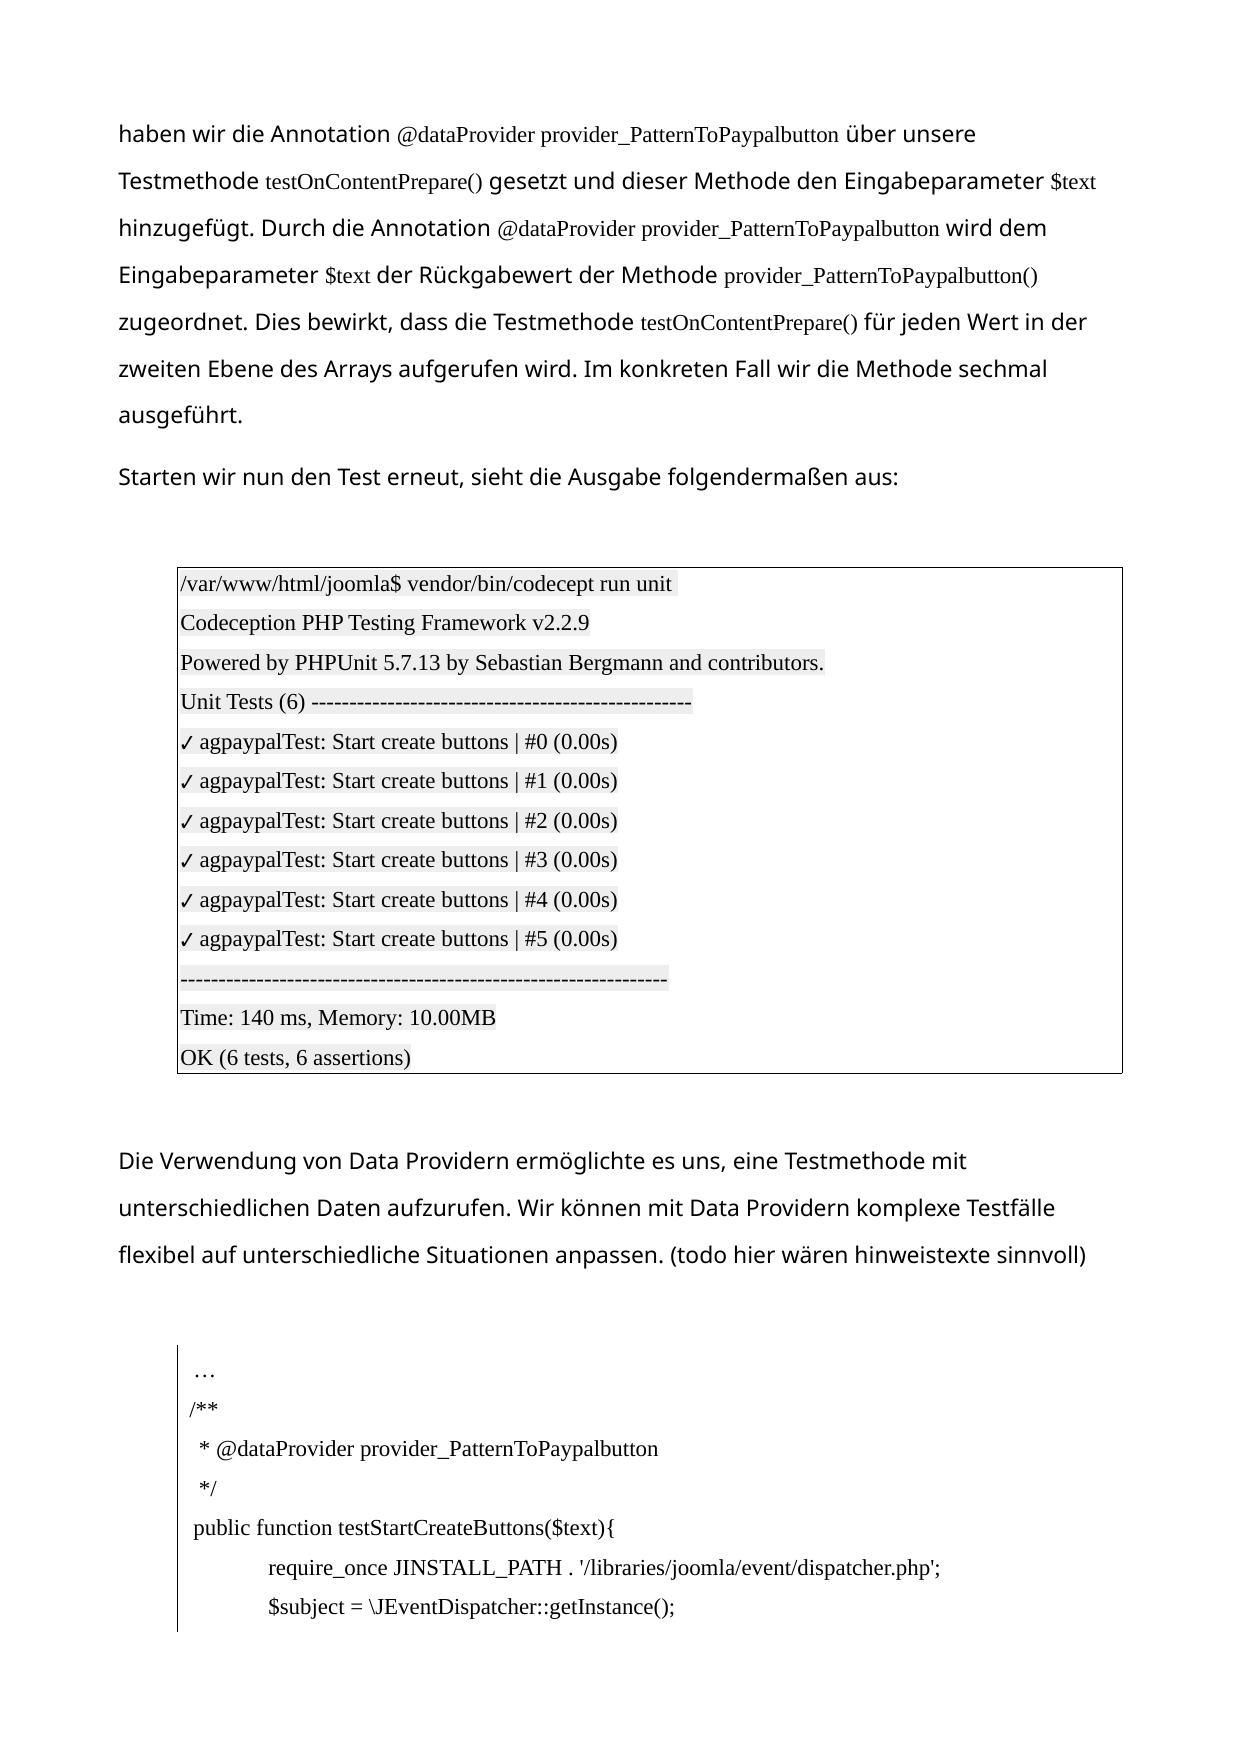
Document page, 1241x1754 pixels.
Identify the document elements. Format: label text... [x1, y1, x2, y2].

text Starten wir nun den Test erneut, sieht die Ausgabe folgendermaßen aus: [118, 461, 1122, 492]
text Die Verwendung von Data Providern ermöglichte es uns, eine Testmethode mit unterschiedlichen Daten aufzurufen. Wir können mit Data Providern komplexe Testfälle flexibel auf unterschiedliche Situationen anpassen. (todo hier wären hinweistexte sinnvoll) [118, 1145, 1122, 1270]
text haben wir die Annotation @dataProvider provider_PatternToPaypalbutton über unsere Testmethode testOnContentPrepare() gesetzt und dieser Methode den Eingabeparameter $text hinzugefügt. Durch die Annotation @dataProvider provider_PatternToPaypalbutton wird dem Eingabeparameter $text der Rückgabewert der Methode provider_PatternToPaypalbutton() zugeordnet. Dies bewirkt, dass die Testmethode testOnContentPrepare() für jeden Wert in der zweiten Ebene des Arrays aufgerufen wird. Im konkreten Fall wir die Methode sechmal ausgeführt. [118, 118, 1122, 431]
text … /** * @dataProvider provider_PatternToPaypalbutton */ public function testStartCreateButtons($text){ require_once JINSTALL_PATH . '/libraries/joomla/event/dispatcher.php'; $subject = \JEventDispatcher::getInstance(); [178, 1345, 1122, 1632]
text /var/www/html/joomla$ vendor/bin/codecept run unit Codeception PHP Testing Framework v2.2.9 Powered by PHPUnit 5.7.13 by Sebastian Bergmann and contributors. Unit Tests (6) -------------------------------------------------- ✔ agpaypalTest: Start create buttons | #0 (0.00s) ✔ agpaypalTest: Start create buttons | #1 (0.00s) ✔ agpaypalTest: Start create buttons | #2 (0.00s) ✔ agpaypalTest: Start create buttons | #3 (0.00s) ✔ agpaypalTest: Start create buttons | #4 (0.00s) ✔ agpaypalTest: Start create buttons | #5 (0.00s) ---------------------------------------------------------------- Time: 140 ms, Memory: 10.00MB OK (6 tests, 6 assertions) [178, 568, 1122, 1073]
